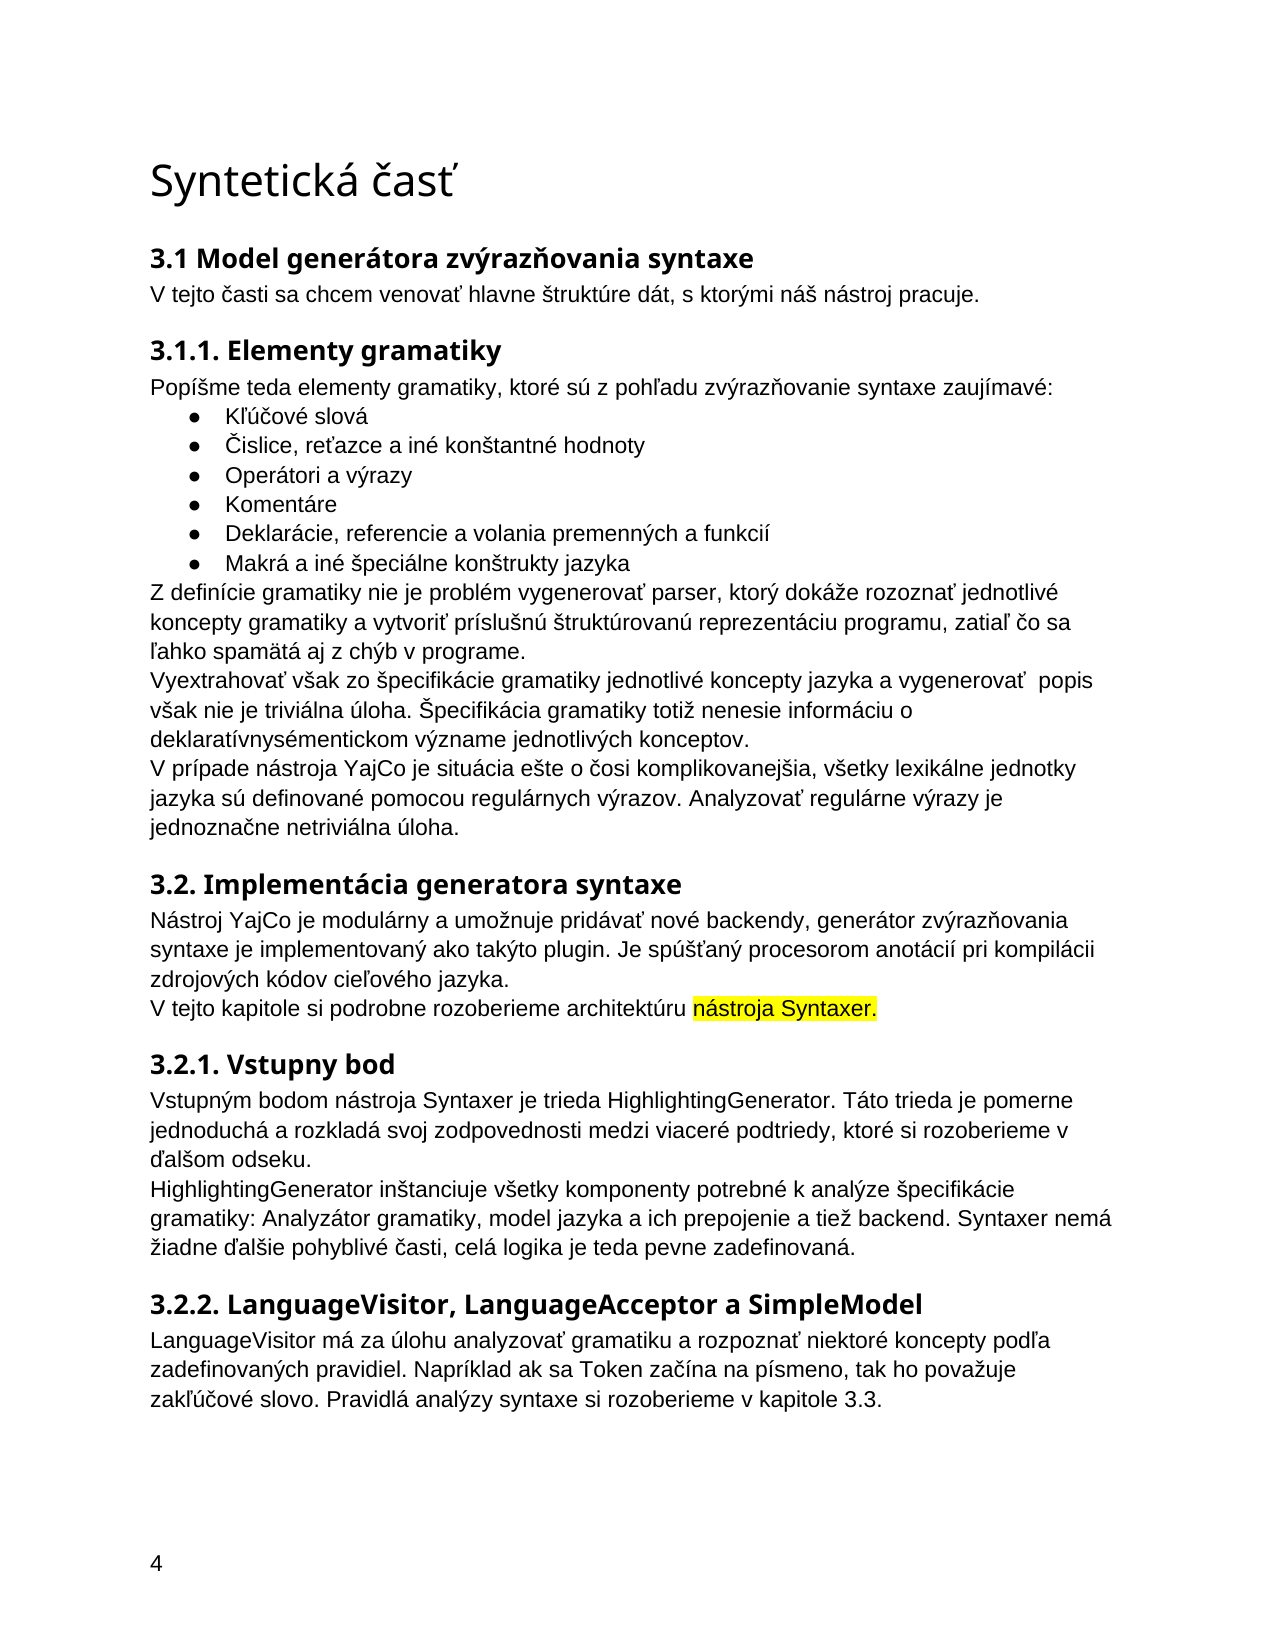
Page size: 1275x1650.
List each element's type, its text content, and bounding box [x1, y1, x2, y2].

list Makrá a iné špeciálne konštrukty jazyka [187, 551, 1125, 576]
subtitle 3.1 Model generátora zvýrazňovania syntaxe [150, 239, 1125, 276]
text Z definície gramatiky nie je problém vygenerovať parser, ktorý dokáže rozoznať jednotlivé koncepty gramatiky a vytvoriť príslušnú štruktúrovanú reprezentáciu programu, zatiaľ čo sa ľahko spamätá aj z chýb v programe. [150, 580, 1125, 664]
list Čislice, reťazce a iné konštantné hodnoty [187, 433, 1125, 459]
list Komentáre [187, 492, 1125, 517]
subtitle 3.2.1. Vstupny bod [150, 1046, 1125, 1083]
subtitle 3.2.2. LanguageVisitor, LanguageAcceptor a SimpleModel [150, 1285, 1125, 1322]
subtitle 3.1.1. Elementy gramatiky [150, 332, 1125, 369]
text Popíšme teda elementy gramatiky, ktoré sú z pohľadu zvýrazňovanie syntaxe zaujímavé: [150, 374, 1125, 400]
text HighlightingGenerator inštanciuje všetky komponenty potrebné k analýze špecifikácie gramatiky: Analyzátor gramatiky, model jazyka a ich prepojenie a tiež backend. Syntaxer nemá žiadne ďalšie pohyblivé časti, celá logika je teda pevne zadefinovaná. [150, 1176, 1125, 1261]
list Kľúčové slová [187, 404, 1125, 429]
text Vstupným bodom nástroja Syntaxer je trieda HighlightingGenerator. Táto trieda je pomerne jednoduchá a rozkladá svoj zodpovednosti medzi viaceré podtriedy, ktoré si rozoberieme v ďalšom odseku. [150, 1088, 1125, 1173]
text V tejto kapitole si podrobne rozoberieme architektúru nástroja Syntaxer. [150, 996, 1125, 1021]
text Vyextrahovať však zo špecifikácie gramatiky jednotlivé koncepty jazyka a vygenerovať popis však nie je triviálna úloha. Špecifikácia gramatiky totiž nenesie informáciu o deklaratívnysémentickom význame jednotlivých konceptov. [150, 668, 1125, 752]
text LanguageVisitor má za úlohu analyzovať gramatiku a rozpoznať niektoré koncepty podľa zadefinovaných pravidiel. Napríklad ak sa Token začína na písmeno, tak ho považuje zakľúčové slovo. Pravidlá analýzy syntaxe si rozoberieme v kapitole 3.3. [150, 1328, 1125, 1412]
text V prípade nástroja YajCo je situácia ešte o čosi komplikovanejšia, všetky lexikálne jednotky jazyka sú definované pomocou regulárnych výrazov. Analyzovať regulárne výrazy je jednoznačne netriviálna úloha. [150, 756, 1125, 841]
list Operátori a výrazy [187, 462, 1125, 488]
text Nástroj YajCo je modulárny a umožnuje pridávať nové backendy, generátor zvýrazňovania syntaxe je implementovaný ako takýto plugin. Je spúšťaný procesorom anotácií pri kompilácii zdrojových kódov cieľového jazyka. [150, 907, 1125, 992]
title Syntetická časť [150, 150, 1125, 209]
list Deklarácie, referencie a volania premenných a funkcií [187, 521, 1125, 547]
text V tejto časti sa chcem venovať hlavne štruktúre dát, s ktorými náš nástroj pracuje. [150, 282, 1125, 307]
subtitle 3.2. Implementácia generatora syntaxe [150, 865, 1125, 902]
